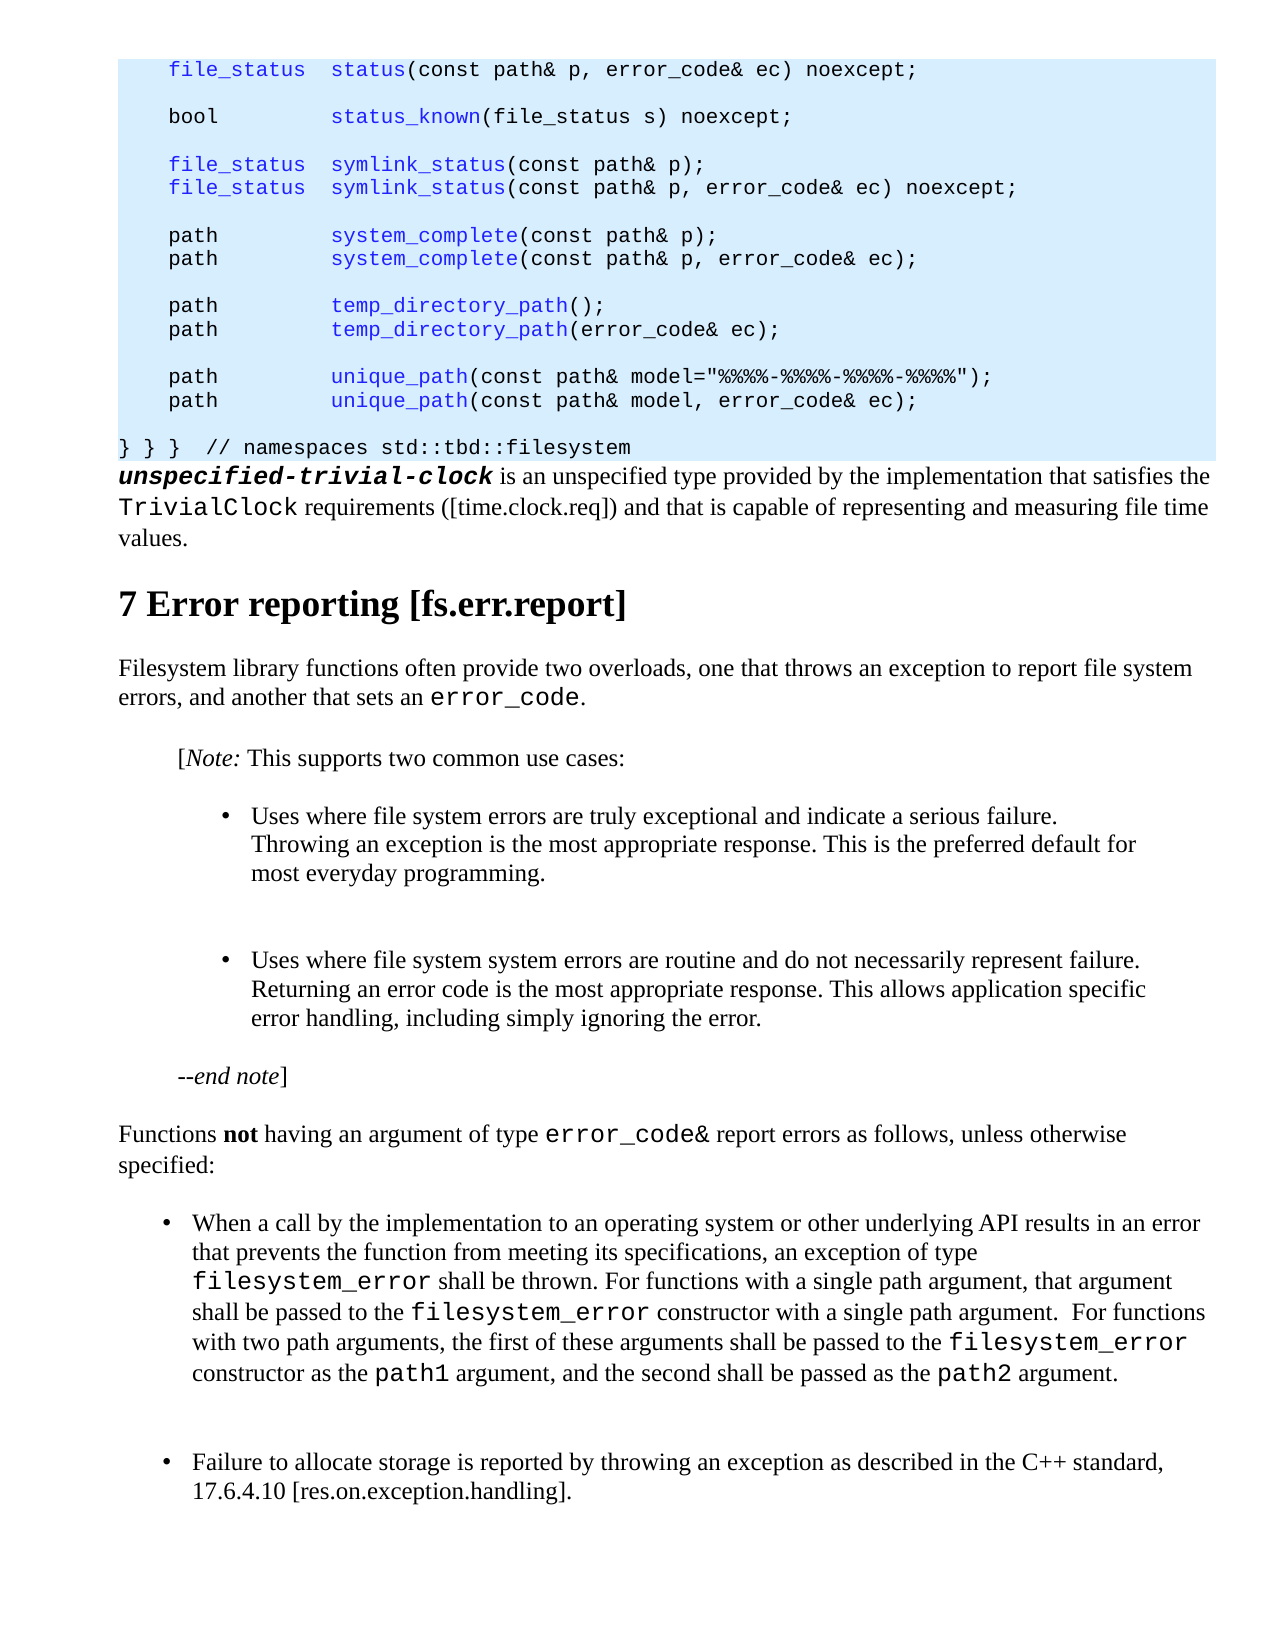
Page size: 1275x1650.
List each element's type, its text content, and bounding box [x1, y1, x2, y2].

text [Note: This supports two common use cases: [177, 743, 1157, 771]
text file_status status(const path& p, error_code& ec) noexcept; [118, 59, 1216, 83]
text path temp_directory_path(error_code& ec); [118, 319, 1216, 343]
text path unique_path(const path& model, error_code& ec); [118, 390, 1216, 414]
text path system_complete(const path& p); [118, 224, 1216, 248]
text file_status symlink_status(const path& p, error_code& ec) noexcept; [118, 177, 1216, 201]
list When a call by the implementation to an operating system or other underlying API results in an error that prevents the function from meeting its specifications, an exception of type filesystem_error shall be thrown. For functions with a single path argument, that argument shall be passed to the filesystem_error constructor with a single path argument. For functions with two path arguments, the first of these arguments shall be passed to the filesystem_error constructor as the path1 argument, and the second shall be passed as the path2 argument. [162, 1208, 1216, 1418]
text path system_complete(const path& p, error_code& ec); [118, 248, 1216, 272]
text file_status symlink_status(const path& p); [118, 154, 1216, 177]
list Uses where file system system errors are routine and do not necessarily represent failure. Returning an error code is the most appropriate response. This allows application specific error handling, including simply ignoring the error. [221, 945, 1157, 1032]
text } } } // namespaces std::tbd::filesystem [118, 437, 1216, 461]
text --end note] [177, 1061, 1157, 1090]
text bool status_known(file_status s) noexcept; [118, 106, 1216, 130]
list Failure to allocate storage is reported by throwing an exception as described in the C++ standard, 17.6.4.10 [res.on.exception.handling]. [162, 1447, 1216, 1534]
text unspecified-trivial-clock is an unspecified type provided by the implementation that satisfies the TrivialClock requirements ([time.clock.req]) and that is capable of representing and measuring file time values. [118, 461, 1216, 551]
list Uses where file system errors are truly exceptional and indicate a serious failure. Throwing an exception is the most appropriate response. This is the preferred default for most everyday programming. [221, 801, 1157, 916]
text Functions not having an argument of type error_code& report errors as follows, unless otherwise specified: [118, 1119, 1216, 1179]
text path temp_directory_path(); [118, 296, 1216, 319]
subtitle 7 Error reporting [fs.err.report] [118, 581, 1216, 624]
text Filesystem library functions often provide two overloads, one that throws an exception to report file system errors, and another that sets an error_code. [118, 653, 1216, 713]
text path unique_path(const path& model="%%%%-%%%%-%%%%-%%%%"); [118, 366, 1216, 390]
